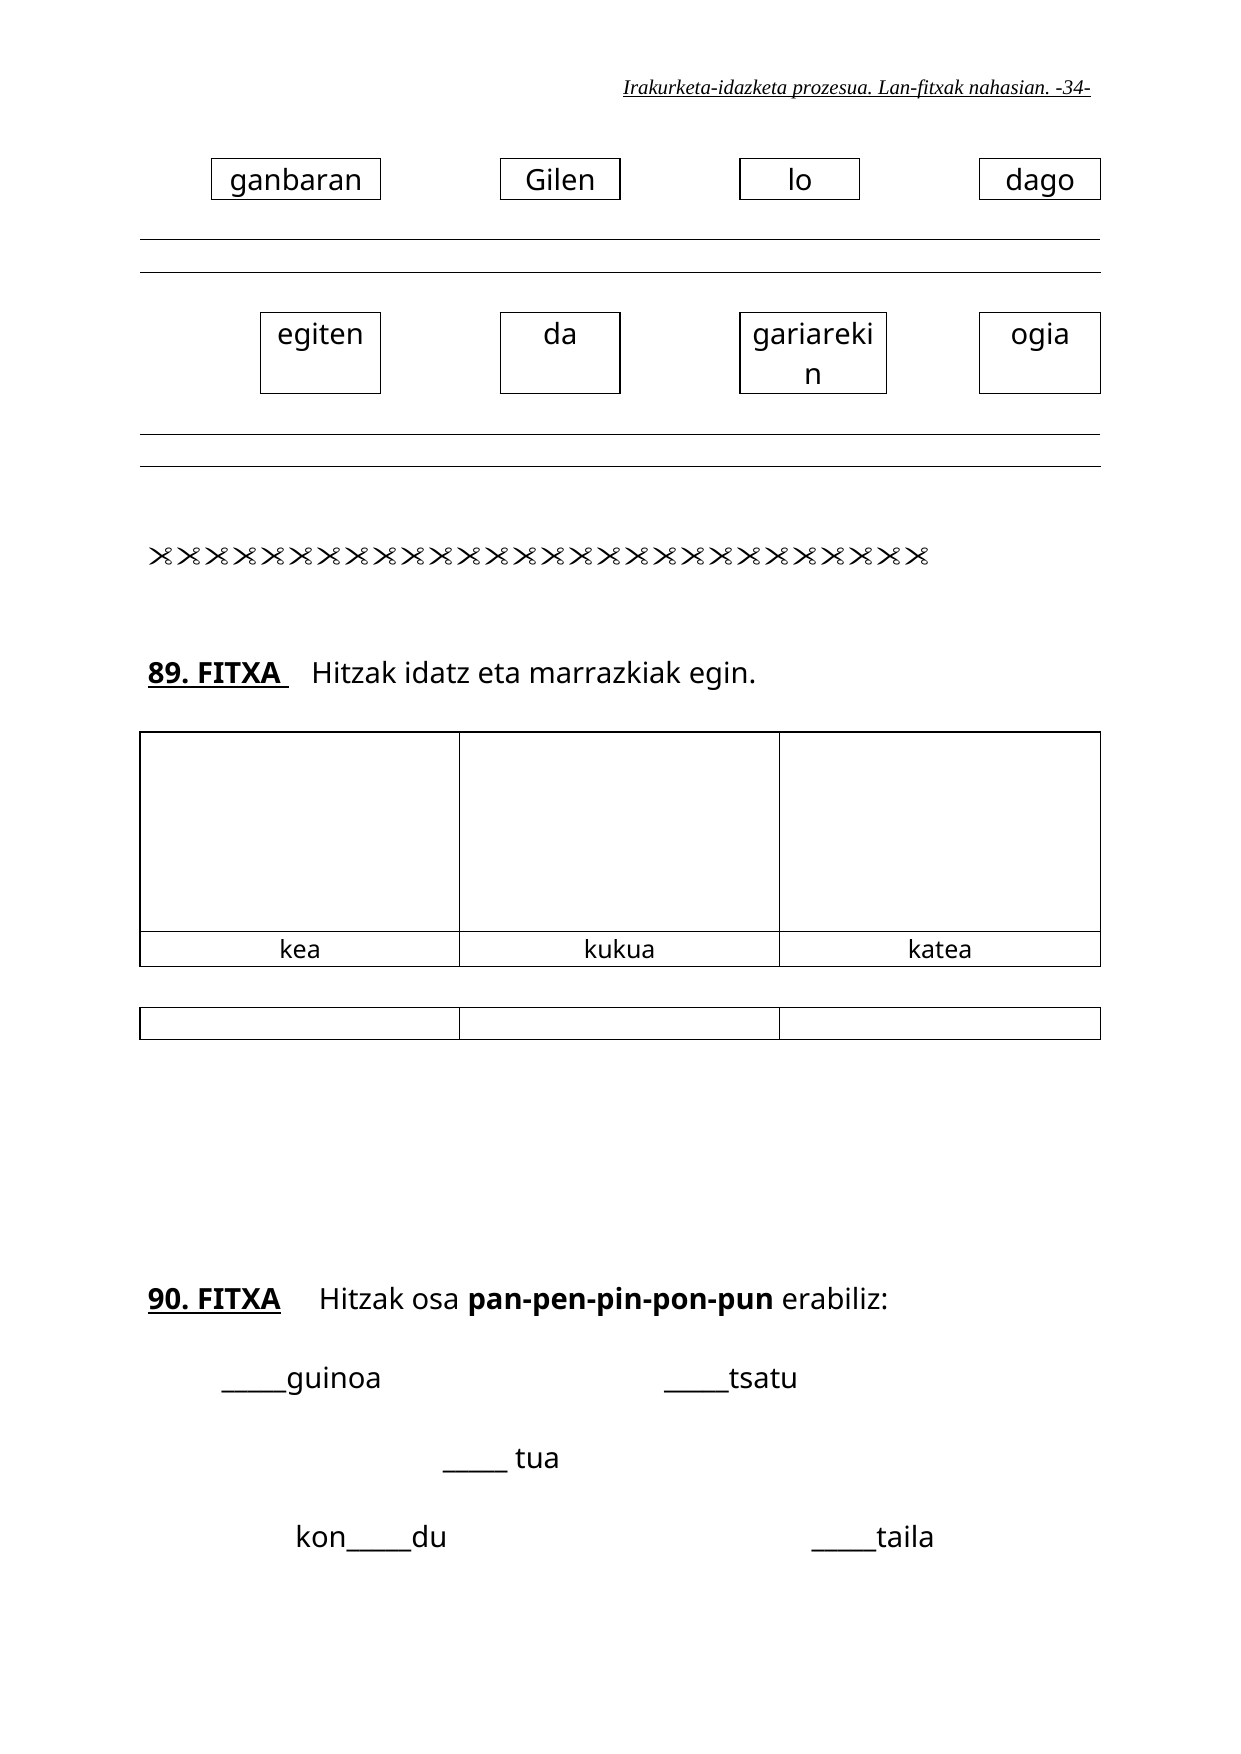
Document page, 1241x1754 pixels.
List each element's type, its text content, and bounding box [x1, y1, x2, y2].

table_header [887, 312, 979, 393]
table_cell [380, 199, 500, 239]
table_cell [740, 394, 886, 433]
table_header [140, 312, 260, 393]
table_cell [211, 200, 380, 239]
text kon_____du _____taila [221, 1516, 1092, 1556]
table_cell [140, 239, 1101, 272]
table_header gariarekin [741, 313, 886, 393]
table_cell [980, 394, 1101, 433]
table_cell [140, 434, 1101, 466]
text  [148, 546, 1092, 573]
table_header [621, 158, 739, 198]
table_header [780, 733, 1100, 931]
table_cell [780, 967, 1100, 1007]
table_cell katea [780, 932, 1100, 966]
table_header lo [741, 159, 859, 198]
table_header [860, 158, 979, 198]
table_cell [141, 1008, 459, 1039]
text 89. FITXA Hitzak idatz eta marrazkiak egin. [148, 652, 1092, 692]
table_cell [500, 394, 620, 433]
table_cell [140, 393, 260, 433]
table_header ogia [980, 313, 1100, 393]
table_header Gilen [501, 159, 619, 198]
table_header [381, 312, 500, 393]
table_cell [740, 200, 860, 239]
table_header [141, 733, 459, 931]
text 90. FITXA Hitzak osa pan-pen-pin-pon-pun erabiliz: [148, 1278, 1092, 1318]
table_cell [780, 1008, 1100, 1039]
table_cell [140, 967, 460, 1007]
table_header [621, 312, 739, 393]
text _____guinoa _____tsatu [148, 1358, 1092, 1397]
table_header da [501, 313, 619, 393]
table_header dago [980, 159, 1100, 198]
table_cell [620, 393, 740, 433]
table_header [140, 158, 211, 198]
table_cell [380, 393, 500, 433]
table_cell [980, 200, 1101, 239]
table_cell [886, 393, 980, 433]
text _____ tua [369, 1437, 1092, 1477]
table_cell [460, 967, 779, 1007]
table_header [460, 733, 779, 931]
table_cell [860, 199, 980, 239]
table_cell [500, 200, 620, 239]
table_cell [460, 1008, 779, 1039]
table_header egiten [261, 313, 380, 393]
table_cell kukua [460, 932, 779, 966]
table_header ganbaran [212, 159, 380, 198]
table_cell [620, 199, 740, 239]
table_cell [140, 199, 211, 239]
table_header [381, 158, 500, 198]
table_cell kea [141, 932, 459, 966]
table_cell [260, 394, 380, 433]
